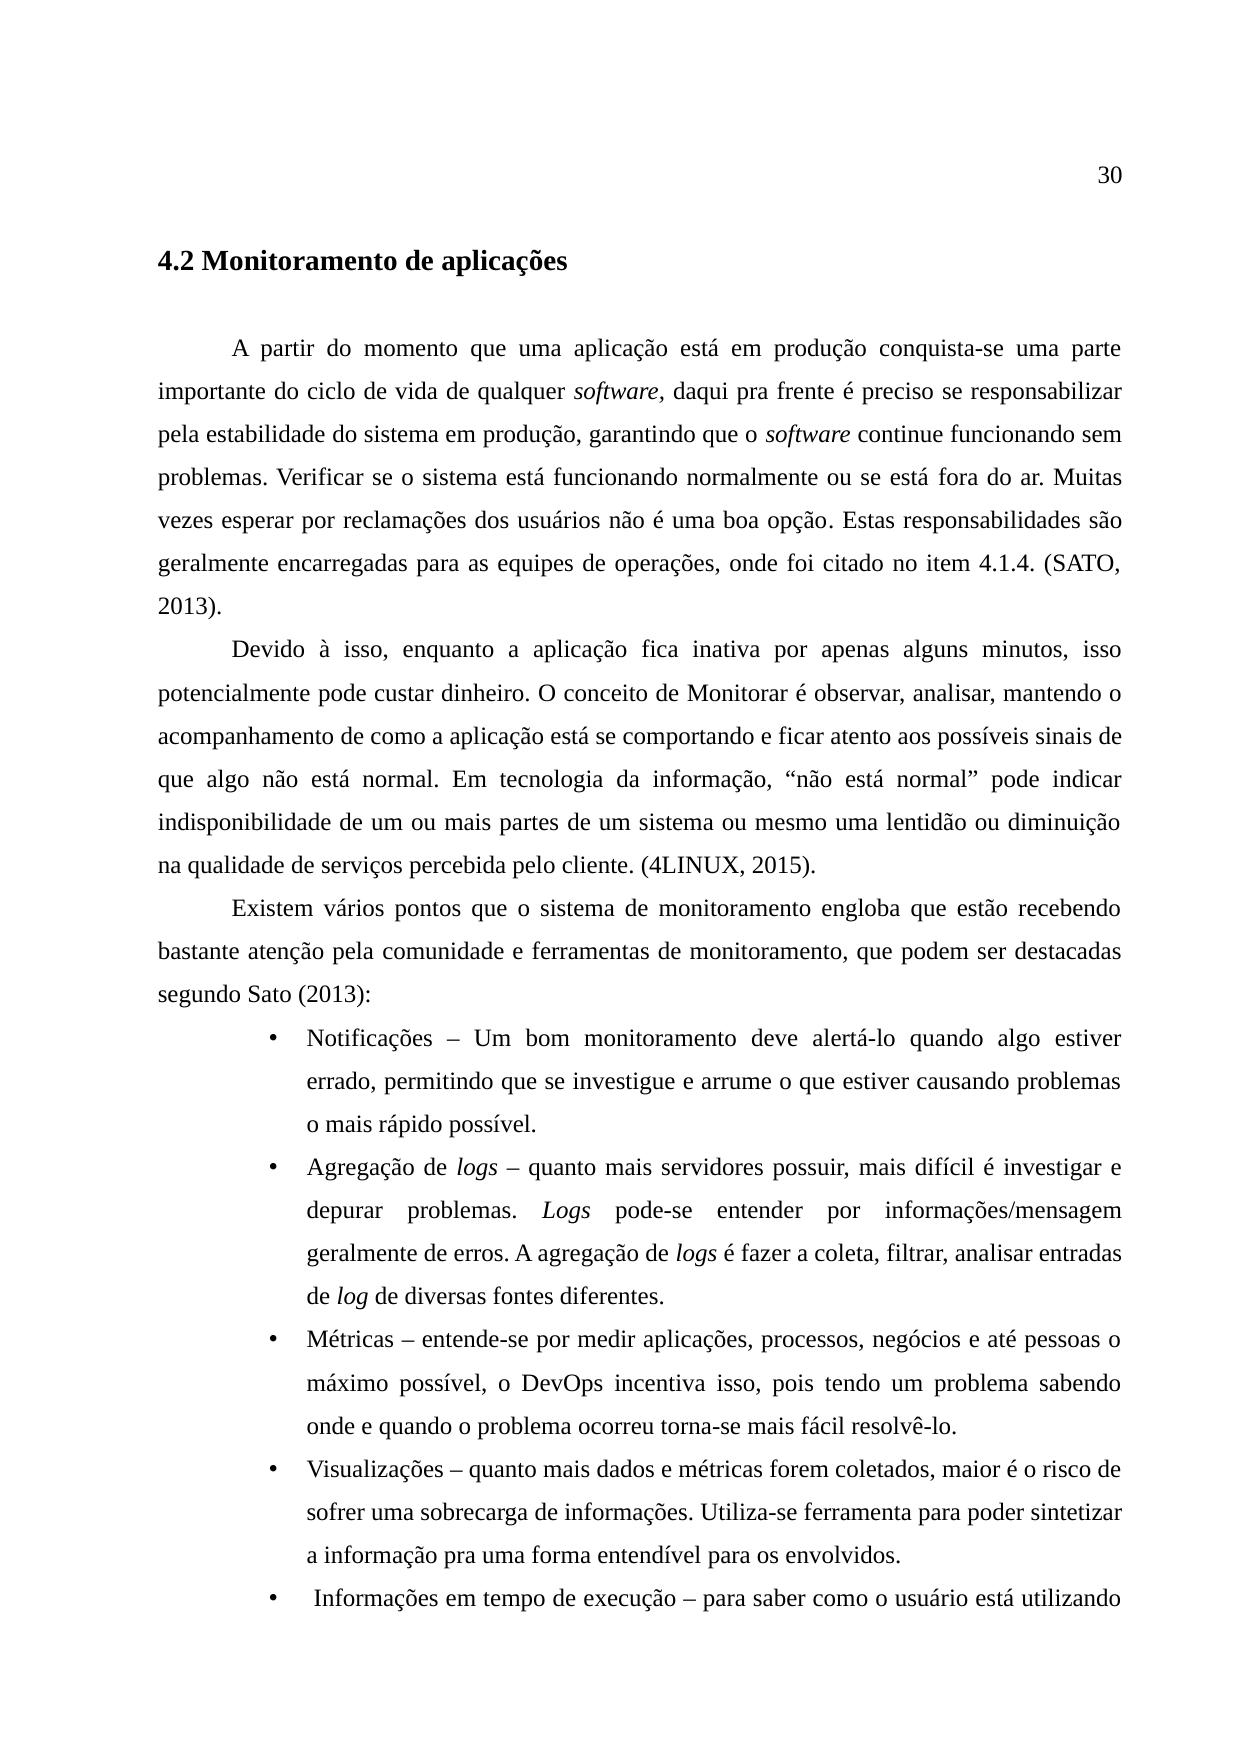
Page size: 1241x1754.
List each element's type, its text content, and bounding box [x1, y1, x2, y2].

list Agregação de logs – quanto mais servidores possuir, mais difícil é investigar e depurar problemas. Logs pode-se entender por informações/mensagem geralmente de erros. A agregação de logs é fazer a coleta, filtrar, analisar entradas de log de diversas fontes diferentes. [269, 1152, 1122, 1310]
list Informações em tempo de execução – para saber como o usuário está utilizando [269, 1583, 1122, 1612]
list Visualizações – quanto mais dados e métricas forem coletados, maior é o risco de sofrer uma sobrecarga de informações. Utiliza-se ferramenta para poder sintetizar a informação pra uma forma entendível para os envolvidos. [269, 1454, 1122, 1569]
list Notificações – Um bom monitoramento deve alertá-lo quando algo estiver errado, permitindo que se investigue e arrume o que estiver causando problemas o mais rápido possível. [269, 1023, 1122, 1138]
subtitle 4.2 Monitoramento de aplicações [158, 243, 1122, 277]
list Métricas – entende-se por medir aplicações, processos, negócios e até pessoas o máximo possível, o DevOps incentiva isso, pois tendo um problema sabendo onde e quando o problema ocorreu torna-se mais fácil resolvê-lo. [269, 1324, 1122, 1439]
text Devido à isso, enquanto a aplicação fica inativa por apenas alguns minutos, isso potencialmente pode custar dinheiro. O conceito de Monitorar é observar, analisar, mantendo o acompanhamento de como a aplicação está se comportando e ficar atento aos possíveis sinais de que algo não está normal. Em tecnologia da informação, “não está normal” pode indicar indisponibilidade de um ou mais partes de um sistema ou mesmo uma lentidão ou diminuição na qualidade de serviços percebida pelo cliente. (4LINUX, 2015). [158, 634, 1122, 879]
text A partir do momento que uma aplicação está em produção conquista-se uma parte importante do ciclo de vida de qualquer software, daqui pra frente é preciso se responsabilizar pela estabilidade do sistema em produção, garantindo que o software continue funcionando sem problemas. Verificar se o sistema está funcionando normalmente ou se está fora do ar. Muitas vezes esperar por reclamações dos usuários não é uma boa opção. Estas responsabilidades são geralmente encarregadas para as equipes de operações, onde foi citado no item 4.1.4. (SATO, 2013). [158, 333, 1122, 620]
text Existem vários pontos que o sistema de monitoramento engloba que estão recebendo bastante atenção pela comunidade e ferramentas de monitoramento, que podem ser destacadas segundo Sato (2013): [158, 893, 1122, 1008]
